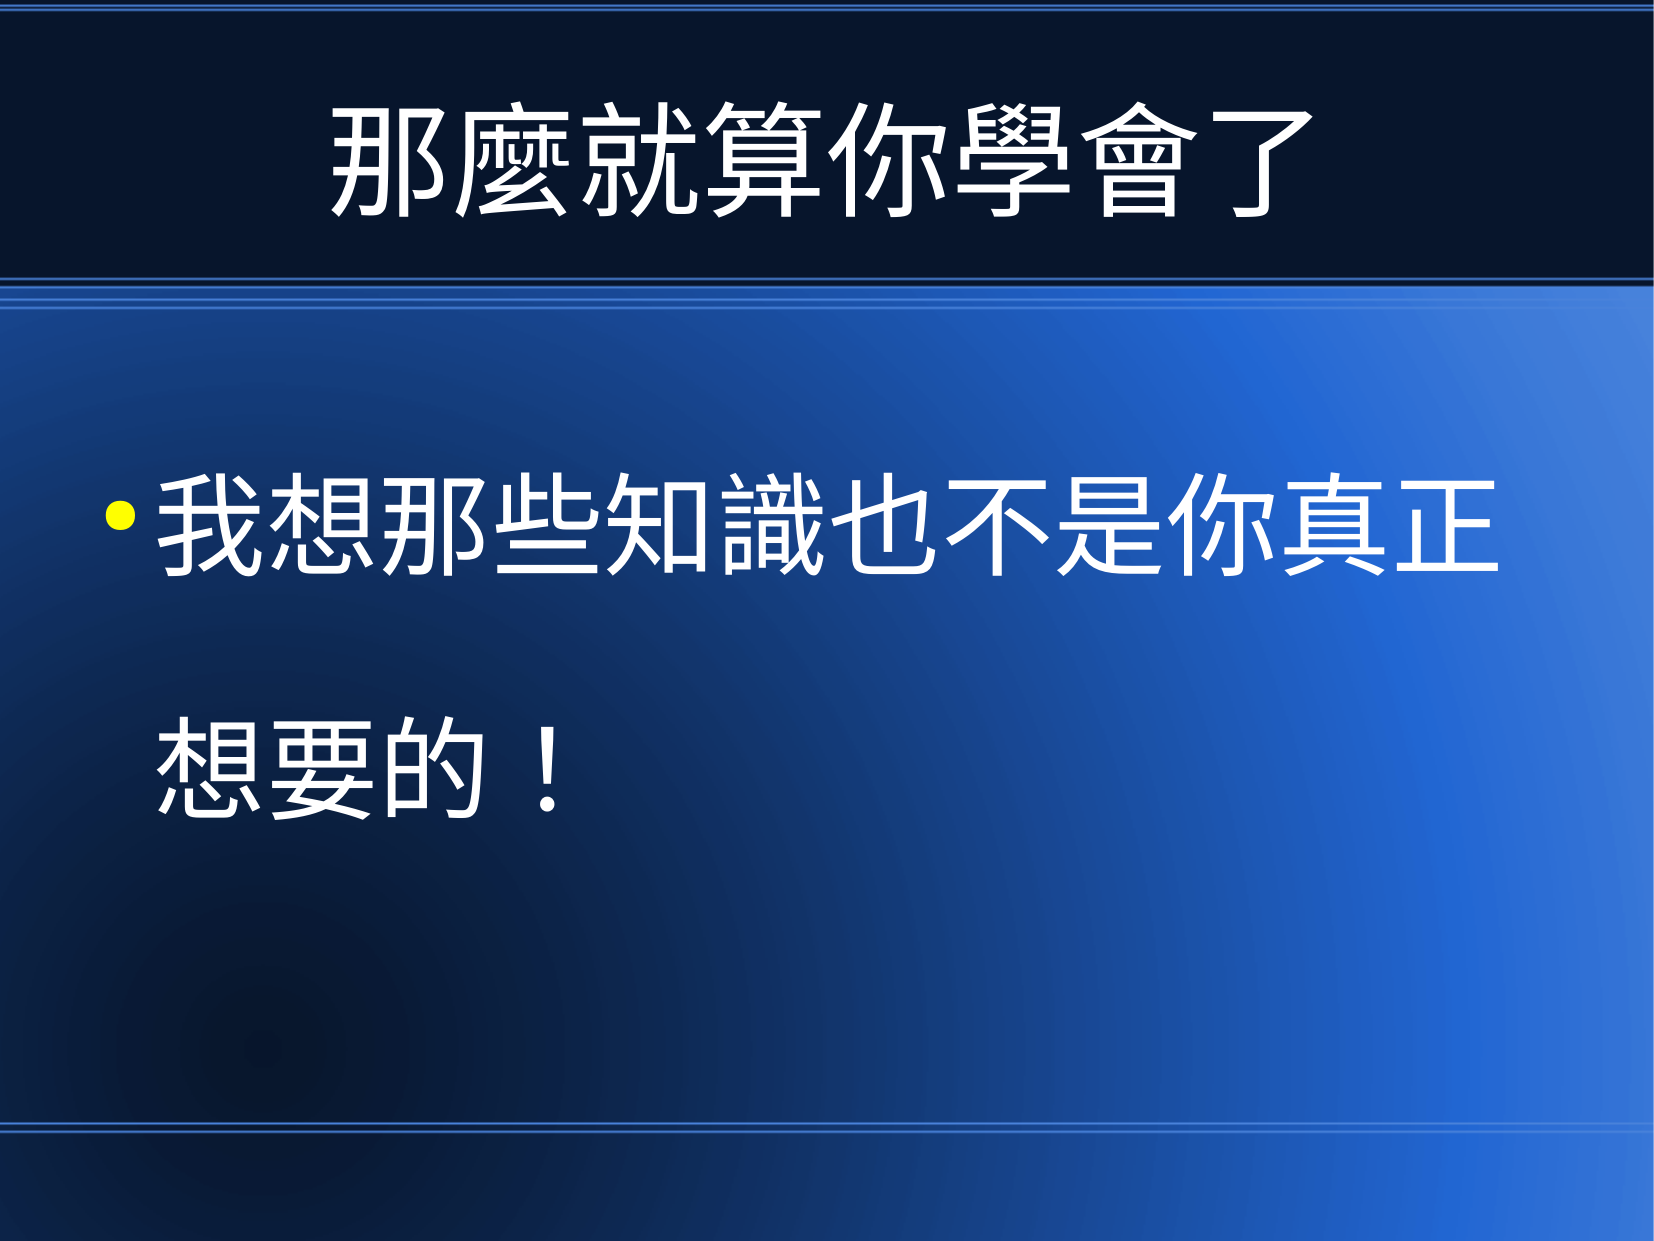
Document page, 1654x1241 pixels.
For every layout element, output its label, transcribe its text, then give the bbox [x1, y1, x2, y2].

title 那麼就算你學會了 [82, 49, 1571, 257]
picture [0, 0, 1654, 1241]
list 我想那些知識也不是你真正想要的！ [82, 355, 1571, 1241]
